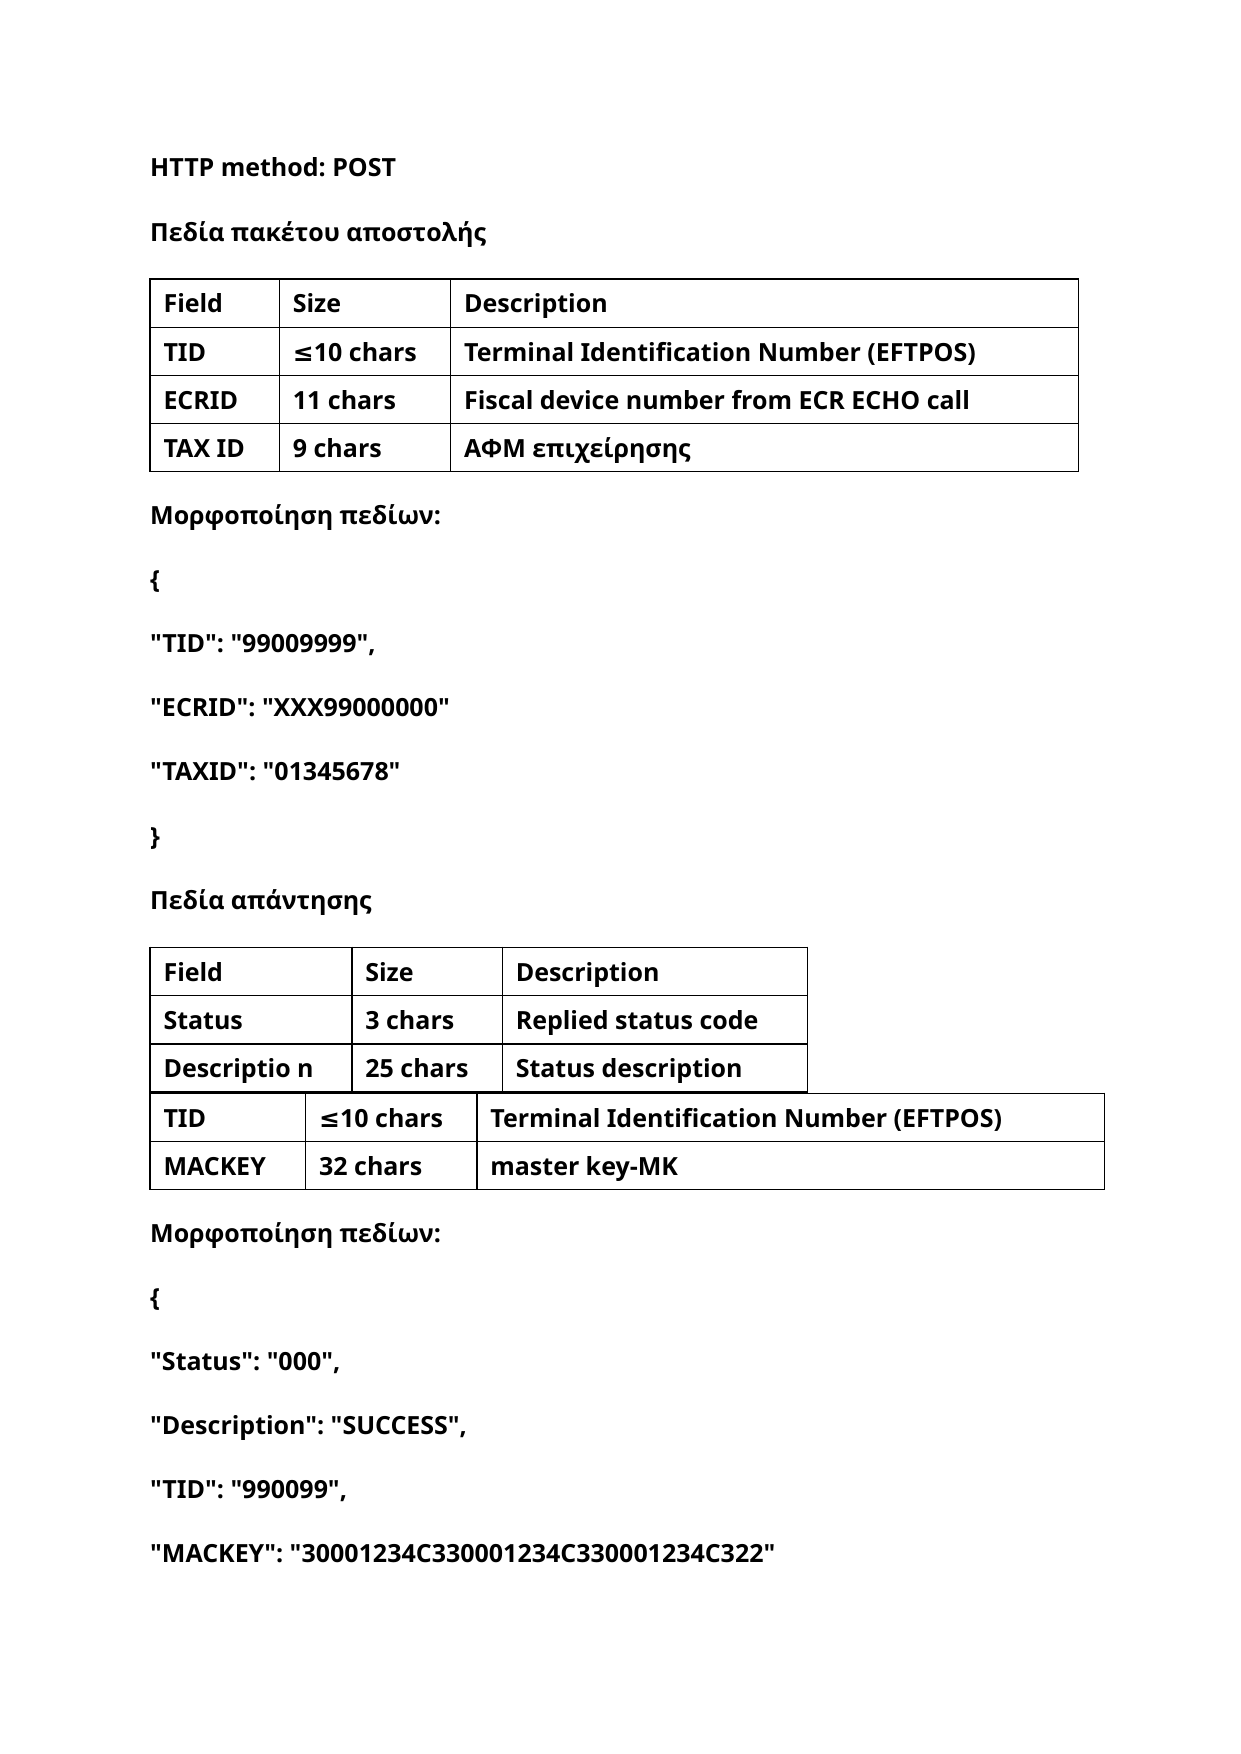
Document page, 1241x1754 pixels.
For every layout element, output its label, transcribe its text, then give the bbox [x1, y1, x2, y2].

table_cell MACKEY [151, 1142, 305, 1189]
table_cell Terminal Identification Number (EFTPOS) [451, 328, 1078, 374]
table_cell Status description [503, 1045, 807, 1091]
table_cell TAX ID [151, 424, 279, 471]
table_header ≤10 chars [306, 1094, 476, 1141]
text "Description": "SUCCESS", [150, 1408, 1090, 1442]
table_header Field [151, 948, 351, 995]
table_cell Replied status code [503, 996, 807, 1043]
text "TAXID": "01345678" [150, 754, 1090, 788]
table_header Description [503, 948, 807, 995]
text HTTP method: POST [150, 150, 1090, 184]
text "TID": "990099", [150, 1472, 1090, 1506]
text Πεδία πακέτου αποστολής [150, 214, 1090, 248]
table_cell ≤10 chars [280, 328, 450, 374]
text Μορφοποίηση πεδίων: [150, 497, 1090, 531]
text "TID": "99009999", [150, 626, 1090, 660]
table_cell Descriptio n [151, 1045, 351, 1091]
table_cell ΑΦΜ επιχείρησης [451, 424, 1078, 471]
text Μορφοποίηση πεδίων: [150, 1215, 1090, 1249]
table_header Field [151, 280, 279, 326]
table_cell 32 chars [306, 1142, 476, 1189]
table_header Size [353, 948, 502, 995]
table_cell 11 chars [280, 376, 450, 423]
table_header TID [151, 1094, 305, 1141]
text { [150, 562, 1090, 596]
table_cell 25 chars [353, 1045, 502, 1091]
text "ECRID": "XXX99000000" [150, 690, 1090, 724]
table_cell master key-MK [478, 1142, 1104, 1189]
table_header Size [280, 280, 450, 326]
table_cell 3 chars [353, 996, 502, 1043]
text "Status": "000", [150, 1344, 1090, 1378]
text Πεδία απάντησης [150, 882, 1090, 916]
text { [150, 1279, 1090, 1313]
text } [150, 818, 1090, 852]
table_header Terminal Identification Number (EFTPOS) [478, 1094, 1104, 1141]
table_cell 9 chars [280, 424, 450, 471]
table_header Description [451, 280, 1078, 326]
table_cell TID [151, 328, 279, 374]
text "MACKEY": "30001234C330001234C330001234C322" [150, 1536, 1090, 1570]
table_cell ECRID [151, 376, 279, 423]
table_cell Fiscal device number from ECR ECHO call [451, 376, 1078, 423]
table_cell Status [151, 996, 351, 1043]
